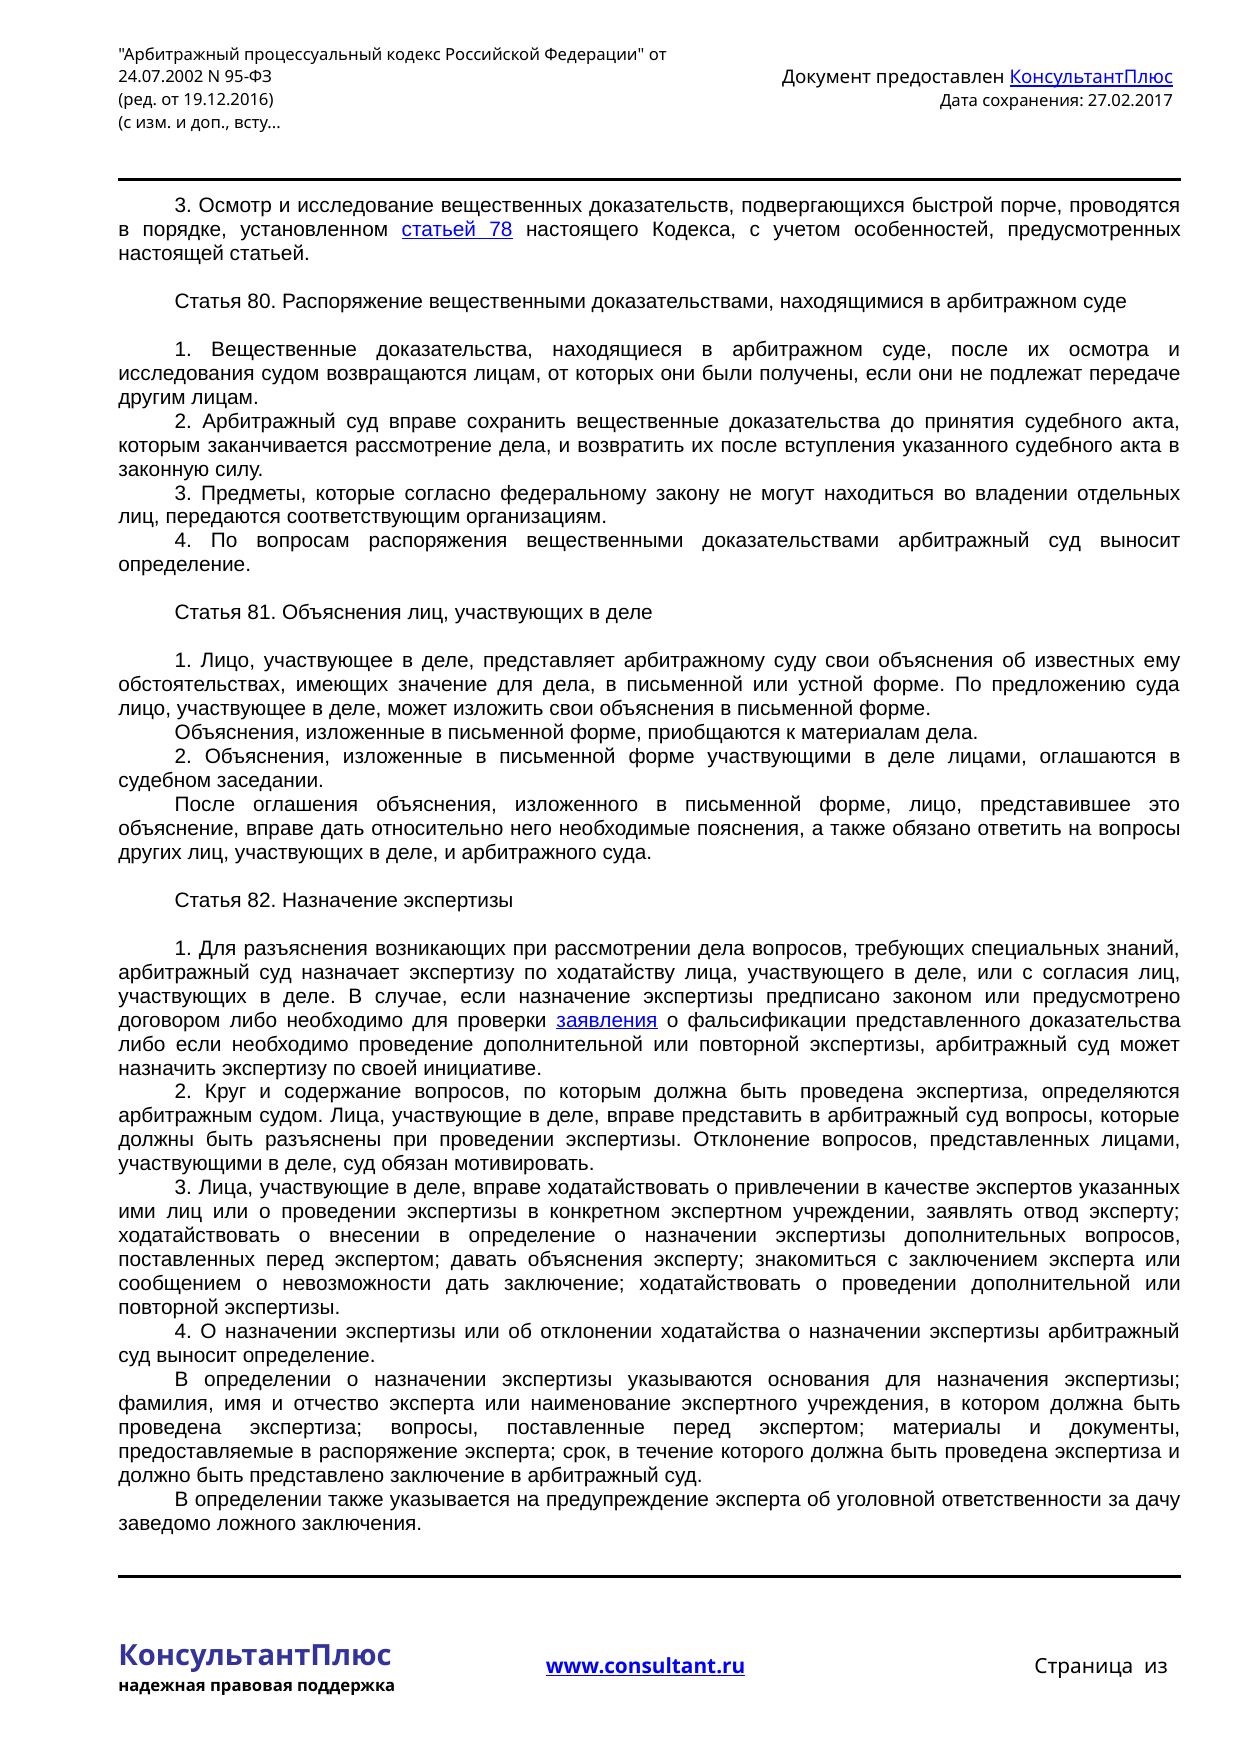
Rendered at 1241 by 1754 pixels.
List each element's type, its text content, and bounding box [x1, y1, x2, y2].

subtitle Статья 81. Объяснения лиц, участвующих в деле [118, 600, 1181, 624]
text 3. Предметы, которые согласно федеральному закону не могут находиться во владении отдельных лиц, передаются соответствующим организациям. [118, 480, 1181, 528]
text 4. О назначении экспертизы или об отклонении ходатайства о назначении экспертизы арбитражный суд выносит определение. [118, 1319, 1181, 1367]
text 2. Арбитражный суд вправе сохранить вещественные доказательства до принятия судебного акта, которым заканчивается рассмотрение дела, и возвратить их после вступления указанного судебного акта в законную силу. [118, 408, 1181, 480]
text 3. Осмотр и исследование вещественных доказательств, подвергающихся быстрой порче, проводятся в порядке, установленном статьей 78 настоящего Кодекса, с учетом особенностей, предусмотренных настоящей статьей. [118, 193, 1181, 265]
text 1. Для разъяснения возникающих при рассмотрении дела вопросов, требующих специальных знаний, арбитражный суд назначает экспертизу по ходатайству лица, участвующего в деле, или с согласия лиц, участвующих в деле. В случае, если назначение экспертизы предписано законом или предусмотрено договором либо необходимо для проверки заявления о фальсификации представленного доказательства либо если необходимо проведение дополнительной или повторной экспертизы, арбитражный суд может назначить экспертизу по своей инициативе. [118, 936, 1181, 1079]
subtitle Статья 80. Распоряжение вещественными доказательствами, находящимися в арбитражном суде [118, 289, 1181, 313]
text После оглашения объяснения, изложенного в письменной форме, лицо, представившее это объяснение, вправе дать относительно него необходимые пояснения, а также обязано ответить на вопросы других лиц, участвующих в деле, и арбитражного суда. [118, 792, 1181, 864]
text 3. Лица, участвующие в деле, вправе ходатайствовать о привлечении в качестве экспертов указанных ими лиц или о проведении экспертизы в конкретном экспертном учреждении, заявлять отвод эксперту; ходатайствовать о внесении в определение о назначении экспертизы дополнительных вопросов, поставленных перед экспертом; давать объяснения эксперту; знакомиться с заключением эксперта или сообщением о невозможности дать заключение; ходатайствовать о проведении дополнительной или повторной экспертизы. [118, 1175, 1181, 1319]
subtitle Статья 82. Назначение экспертизы [118, 888, 1181, 912]
text 2. Объяснения, изложенные в письменной форме участвующими в деле лицами, оглашаются в судебном заседании. [118, 744, 1181, 792]
text 2. Круг и содержание вопросов, по которым должна быть проведена экспертиза, определяются арбитражным судом. Лица, участвующие в деле, вправе представить в арбитражный суд вопросы, которые должны быть разъяснены при проведении экспертизы. Отклонение вопросов, представленных лицами, участвующими в деле, суд обязан мотивировать. [118, 1079, 1181, 1175]
text 4. По вопросам распоряжения вещественными доказательствами арбитражный суд выносит определение. [118, 528, 1181, 576]
text В определении также указывается на предупреждение эксперта об уголовной ответственности за дачу заведомо ложного заключения. [118, 1487, 1181, 1534]
text Объяснения, изложенные в письменной форме, приобщаются к материалам дела. [118, 720, 1181, 744]
text 1. Лицо, участвующее в деле, представляет арбитражному суду свои объяснения об известных ему обстоятельствах, имеющих значение для дела, в письменной или устной форме. По предложению суда лицо, участвующее в деле, может изложить свои объяснения в письменной форме. [118, 648, 1181, 720]
text В определении о назначении экспертизы указываются основания для назначения экспертизы; фамилия, имя и отчество эксперта или наименование экспертного учреждения, в котором должна быть проведена экспертиза; вопросы, поставленные перед экспертом; материалы и документы, предоставляемые в распоряжение эксперта; срок, в течение которого должна быть проведена экспертиза и должно быть представлено заключение в арбитражный суд. [118, 1367, 1181, 1487]
text 1. Вещественные доказательства, находящиеся в арбитражном суде, после их осмотра и исследования судом возвращаются лицам, от которых они были получены, если они не подлежат передаче другим лицам. [118, 337, 1181, 408]
